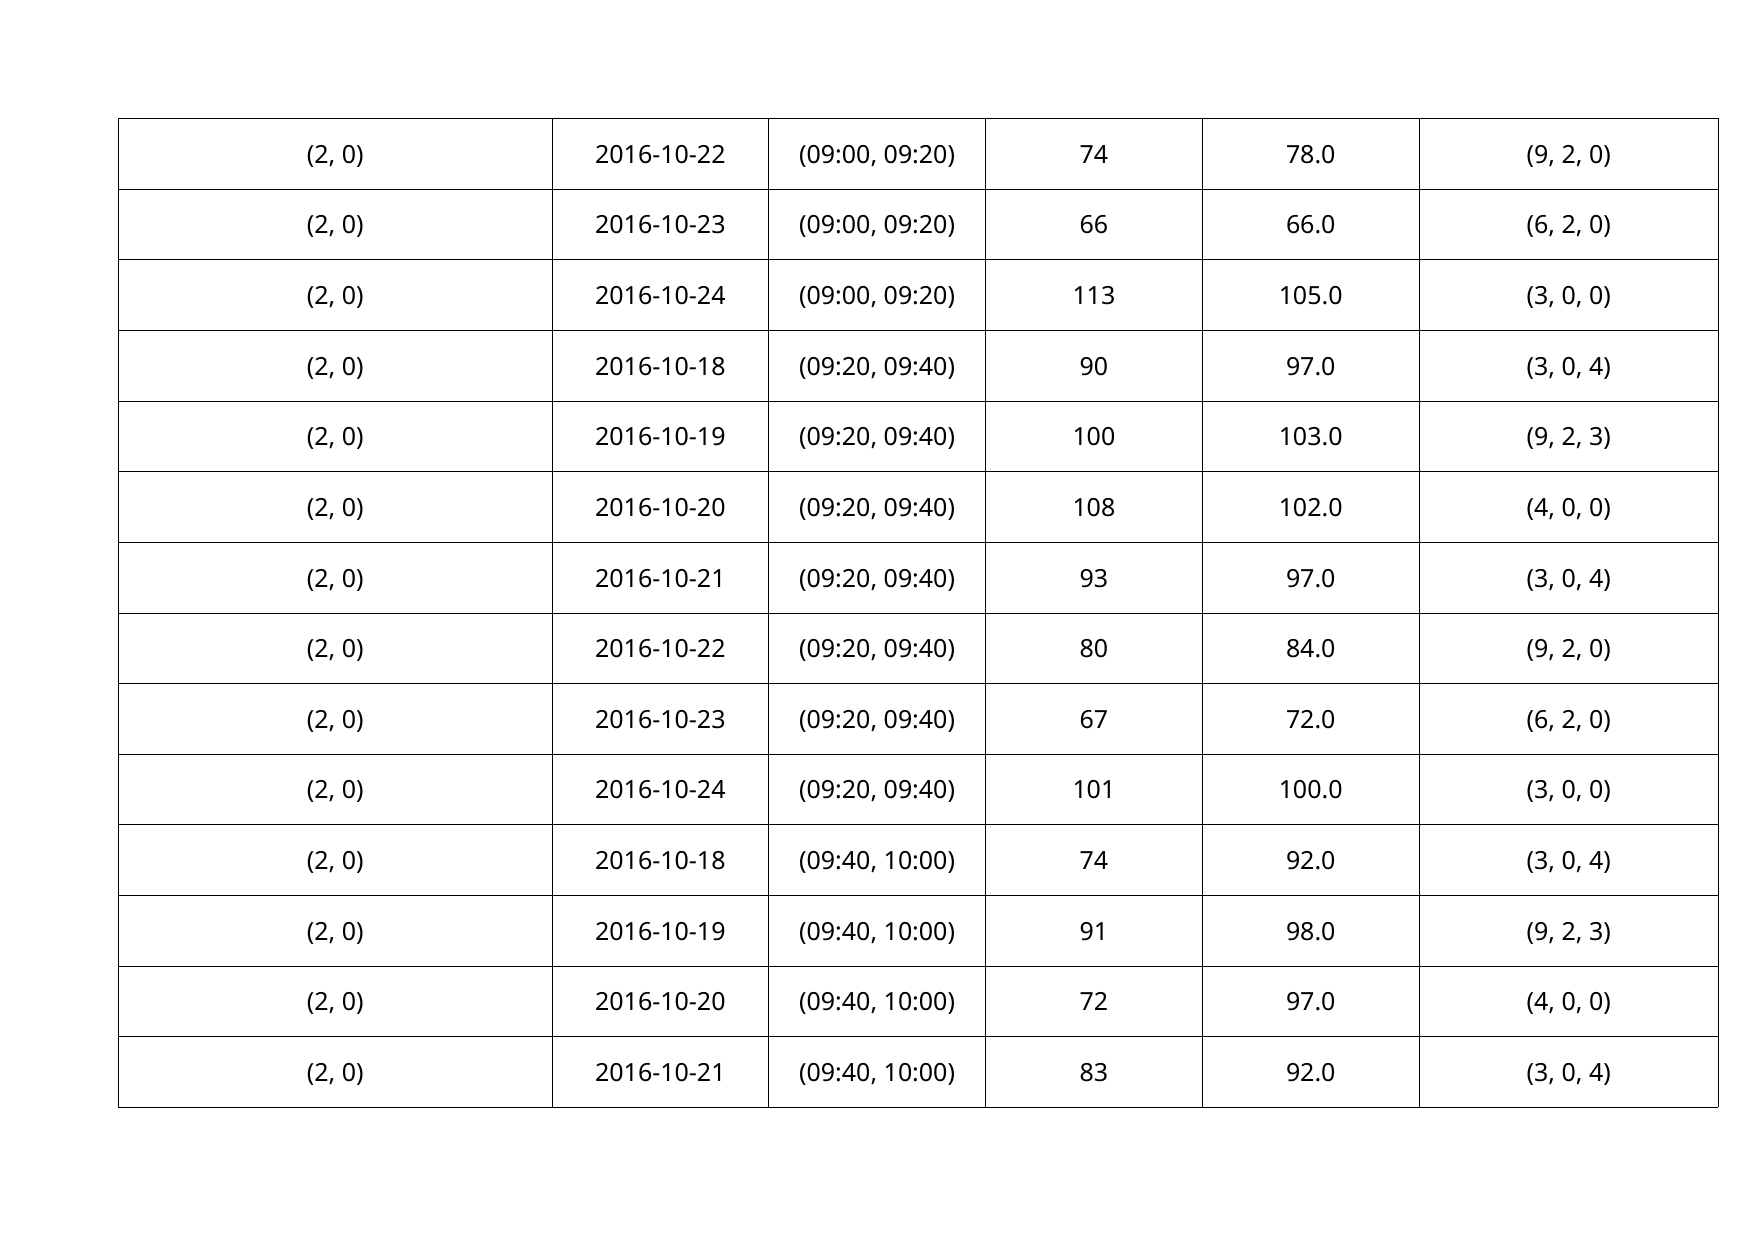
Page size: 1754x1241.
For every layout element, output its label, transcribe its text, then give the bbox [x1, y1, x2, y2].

table_cell 66.0 [1203, 190, 1419, 259]
table_cell 67 [986, 684, 1202, 754]
table_cell 2016-10-22 [553, 119, 768, 189]
table_cell (6, 2, 0) [1420, 190, 1718, 259]
table_cell 74 [986, 119, 1202, 189]
table_cell 72.0 [1203, 684, 1419, 754]
table_cell (09:00, 09:20) [769, 119, 985, 189]
table_cell (2, 0) [119, 755, 552, 824]
table_cell (09:20, 09:40) [769, 684, 985, 754]
table_cell 2016-10-20 [553, 472, 768, 542]
table_cell 92.0 [1203, 825, 1419, 895]
table_cell 100 [986, 402, 1202, 471]
table_cell 2016-10-24 [553, 260, 768, 330]
table_cell 2016-10-19 [553, 402, 768, 471]
table_cell 2016-10-18 [553, 331, 768, 401]
table_cell (2, 0) [119, 967, 552, 1036]
table_cell 108 [986, 472, 1202, 542]
table_cell 90 [986, 331, 1202, 401]
table_cell 78.0 [1203, 119, 1419, 189]
table_cell 74 [986, 825, 1202, 895]
table_cell (2, 0) [119, 190, 552, 259]
table_cell (2, 0) [119, 472, 552, 542]
table_cell (09:20, 09:40) [769, 543, 985, 612]
table_cell 97.0 [1203, 543, 1419, 612]
table_cell (2, 0) [119, 614, 552, 683]
table_cell (2, 0) [119, 825, 552, 895]
table_cell (09:20, 09:40) [769, 755, 985, 824]
table_cell (2, 0) [119, 543, 552, 612]
table_cell 98.0 [1203, 896, 1419, 966]
table_cell (2, 0) [119, 1037, 552, 1107]
table_cell (3, 0, 4) [1420, 825, 1718, 895]
table_cell 80 [986, 614, 1202, 683]
table_cell (3, 0, 4) [1420, 331, 1718, 401]
table_cell (2, 0) [119, 684, 552, 754]
table_cell 2016-10-21 [553, 1037, 768, 1107]
table_cell (2, 0) [119, 896, 552, 966]
table_cell 2016-10-20 [553, 967, 768, 1036]
table_cell 102.0 [1203, 472, 1419, 542]
table_cell 113 [986, 260, 1202, 330]
table_cell (6, 2, 0) [1420, 684, 1718, 754]
table_cell 103.0 [1203, 402, 1419, 471]
table_cell 72 [986, 967, 1202, 1036]
table_cell (9, 2, 3) [1420, 402, 1718, 471]
table_cell (3, 0, 0) [1420, 260, 1718, 330]
table_cell 66 [986, 190, 1202, 259]
table_cell 100.0 [1203, 755, 1419, 824]
table_cell 2016-10-18 [553, 825, 768, 895]
table_cell (09:20, 09:40) [769, 614, 985, 683]
table_cell (09:40, 10:00) [769, 1037, 985, 1107]
table_cell (09:00, 09:20) [769, 260, 985, 330]
table_cell (2, 0) [119, 119, 552, 189]
table_cell 105.0 [1203, 260, 1419, 330]
table_cell (9, 2, 3) [1420, 896, 1718, 966]
table_cell 97.0 [1203, 967, 1419, 1036]
table_cell (4, 0, 0) [1420, 472, 1718, 542]
table_cell (3, 0, 4) [1420, 543, 1718, 612]
table_cell 83 [986, 1037, 1202, 1107]
table_cell (09:20, 09:40) [769, 331, 985, 401]
table_cell 2016-10-24 [553, 755, 768, 824]
table_cell (09:20, 09:40) [769, 402, 985, 471]
table_cell (09:40, 10:00) [769, 896, 985, 966]
table_cell (9, 2, 0) [1420, 119, 1718, 189]
table_cell 93 [986, 543, 1202, 612]
table_cell (3, 0, 4) [1420, 1037, 1718, 1107]
table_cell (2, 0) [119, 260, 552, 330]
table_cell 97.0 [1203, 331, 1419, 401]
table_cell (2, 0) [119, 402, 552, 471]
table_cell (09:40, 10:00) [769, 967, 985, 1036]
table_cell (2, 0) [119, 331, 552, 401]
table_cell 2016-10-21 [553, 543, 768, 612]
table_cell (3, 0, 0) [1420, 755, 1718, 824]
table_cell (4, 0, 0) [1420, 967, 1718, 1036]
table_cell (09:20, 09:40) [769, 472, 985, 542]
table_cell 91 [986, 896, 1202, 966]
table_cell (09:40, 10:00) [769, 825, 985, 895]
table_cell 2016-10-23 [553, 684, 768, 754]
table_cell 2016-10-23 [553, 190, 768, 259]
table_cell 92.0 [1203, 1037, 1419, 1107]
table_cell 2016-10-19 [553, 896, 768, 966]
table_cell (9, 2, 0) [1420, 614, 1718, 683]
table_cell (09:00, 09:20) [769, 190, 985, 259]
table_cell 101 [986, 755, 1202, 824]
table_cell 84.0 [1203, 614, 1419, 683]
table_cell 2016-10-22 [553, 614, 768, 683]
